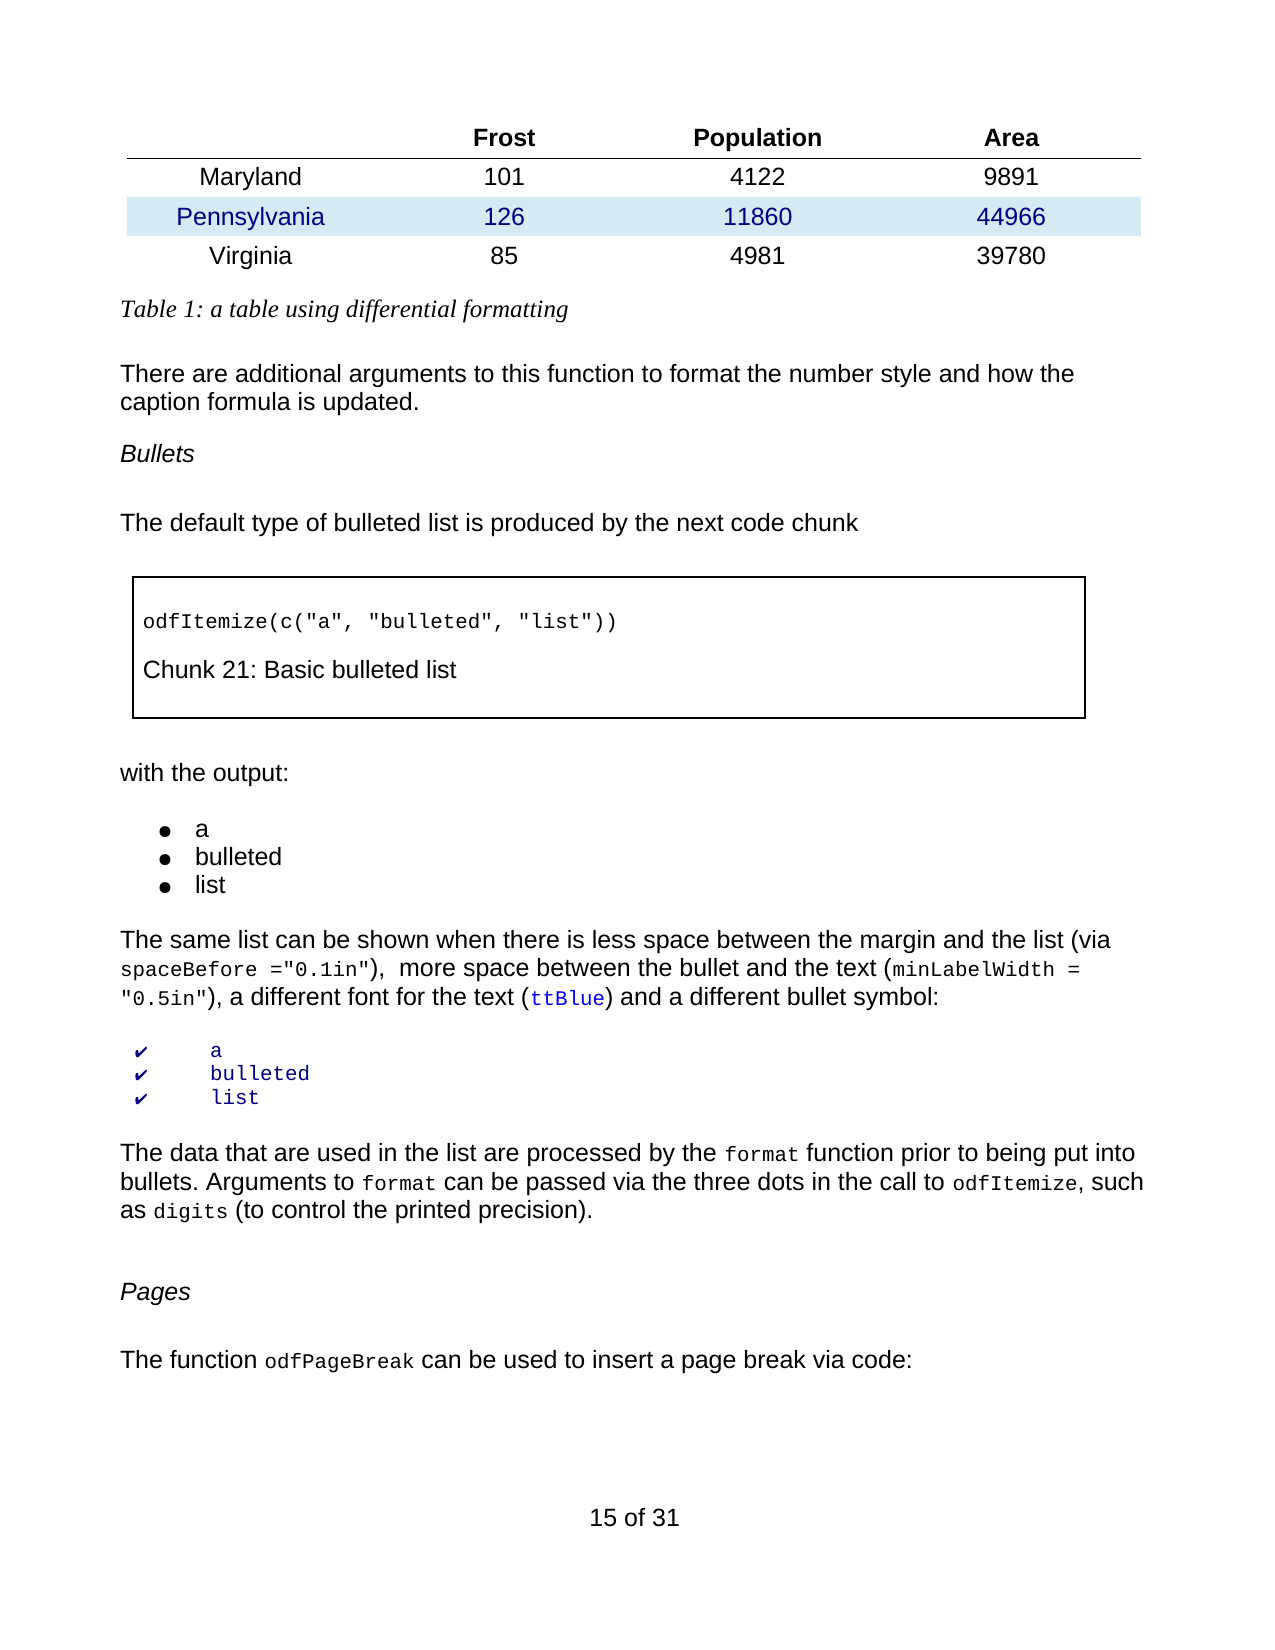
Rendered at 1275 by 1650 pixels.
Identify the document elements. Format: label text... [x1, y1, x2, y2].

list list [135, 1087, 1149, 1111]
text Table 1: a table using differential formatting [120, 296, 1149, 323]
table_cell 4122 [634, 159, 888, 197]
list a [157, 814, 1149, 842]
table_cell 126 [381, 197, 634, 236]
table_cell 85 [381, 236, 634, 276]
text odfItemize(c("a", "bulleted", "list")) [143, 611, 1075, 634]
list bulleted [135, 1063, 1149, 1087]
table_header Area [888, 118, 1141, 157]
table_cell 4981 [634, 236, 888, 276]
table_header Population [634, 118, 888, 157]
list list [157, 870, 1149, 898]
table_cell 9891 [888, 159, 1141, 197]
text with the output: [120, 759, 1149, 787]
table_cell 39780 [888, 236, 1141, 276]
table_header [127, 118, 381, 157]
table_cell Maryland [127, 159, 381, 197]
table_cell Pennsylvania [127, 197, 381, 236]
list bulleted [157, 842, 1149, 870]
subtitle Pages [120, 1278, 1149, 1306]
text The function odfPageBreak can be used to insert a page break via code: [120, 1346, 1149, 1375]
text There are additional arguments to this function to format the number style and how the caption formula is updated. [120, 359, 1149, 415]
text The same list can be shown when there is less space between the margin and the list (via spaceBefore ="0.1in"), more space between the bullet and the text (minLabelWidth = "0.5in"), a different font for the text (ttBlue) and a different bullet symbol: [120, 926, 1149, 1012]
text The data that are used in the list are processed by the format function prior to being put into bullets. Arguments to format can be passed via the three dots in the call to odfItemize, such as digits (to control the printed precision). [120, 1138, 1149, 1225]
text Chunk 21: Basic bulleted list [143, 656, 1075, 683]
table_cell 11860 [634, 197, 888, 236]
table_cell Virginia [127, 236, 381, 276]
subtitle Bullets [120, 440, 1149, 468]
list a [135, 1040, 1149, 1063]
table_cell 101 [381, 159, 634, 197]
text The default type of bulleted list is produced by the next code chunk [120, 508, 1149, 536]
table_header Frost [381, 118, 634, 157]
table_cell 44966 [888, 197, 1141, 236]
